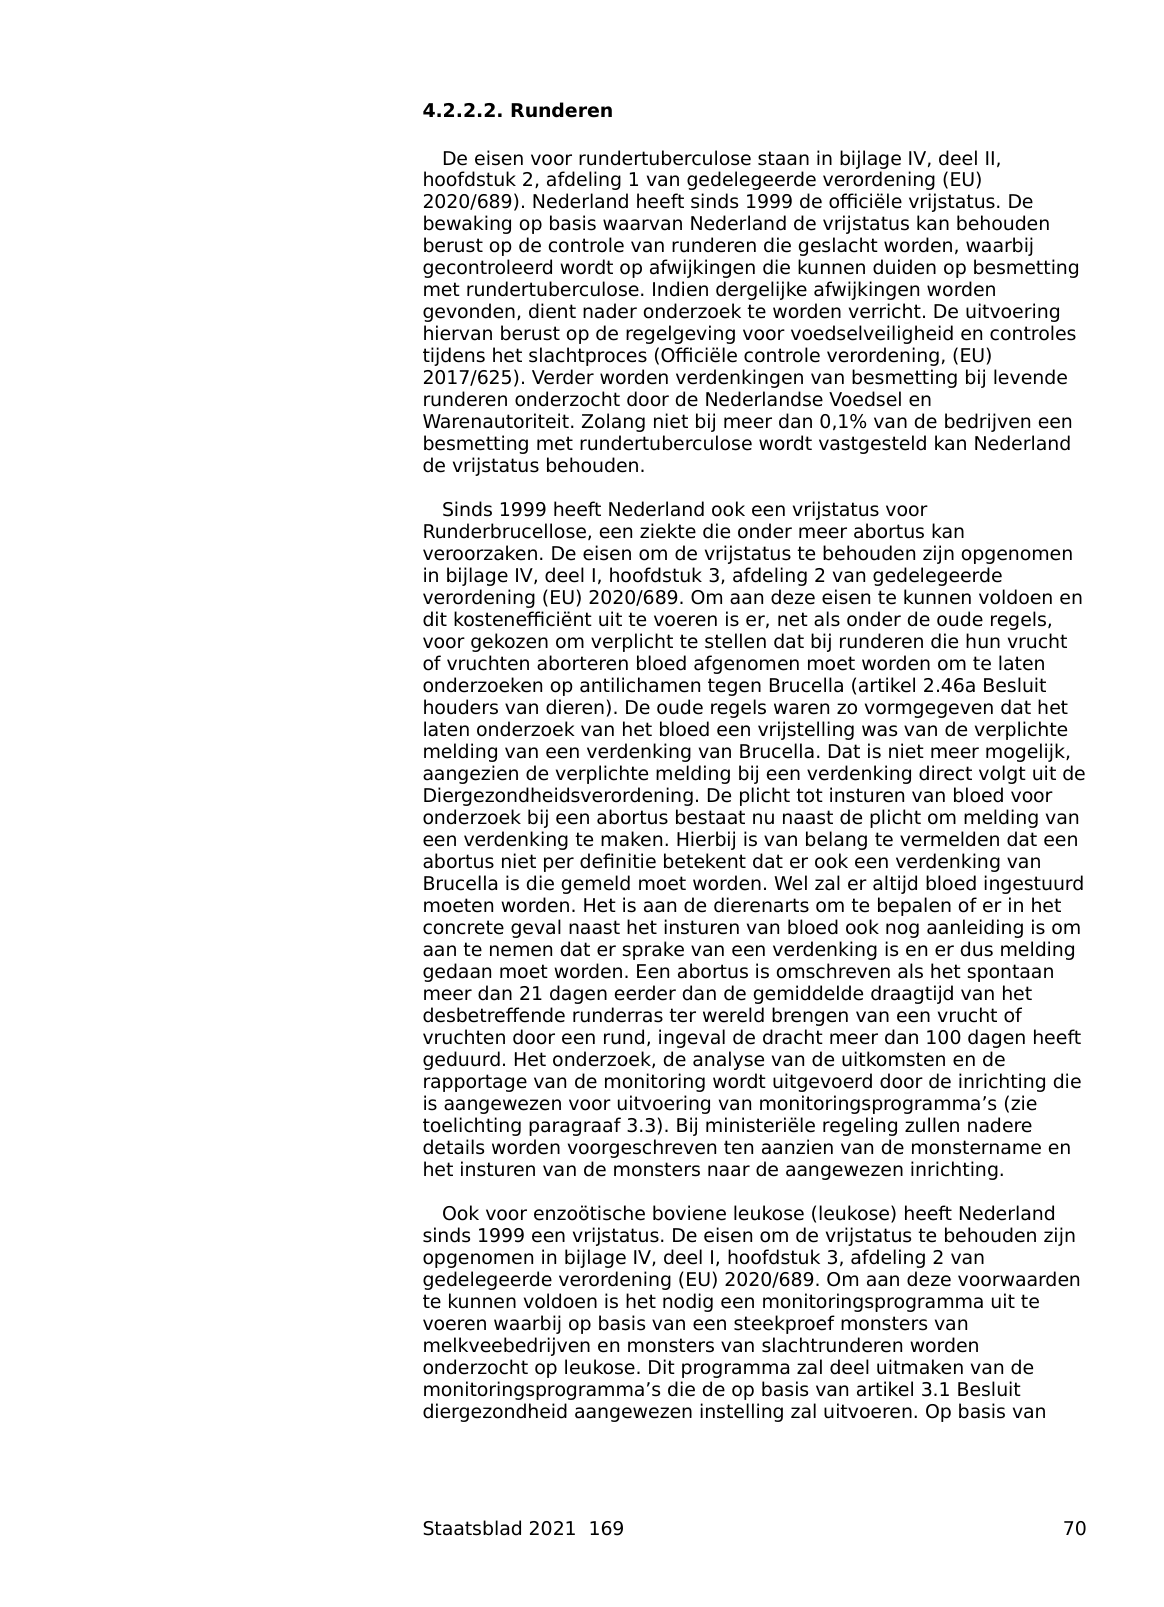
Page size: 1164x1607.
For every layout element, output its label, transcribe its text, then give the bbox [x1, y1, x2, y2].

text De eisen voor rundertuberculose staan in bijlage IV, deel II, hoofdstuk 2, afdeling 1 van gedelegeerde verordening (EU) 2020/689). Nederland heeft sinds 1999 de officiële vrijstatus. De bewaking op basis waarvan Nederland de vrijstatus kan behouden berust op de controle van runderen die geslacht worden, waarbij gecontroleerd wordt op afwijkingen die kunnen duiden op besmetting met rundertuberculose. Indien dergelijke afwijkingen worden gevonden, dient nader onderzoek te worden verricht. De uitvoering hiervan berust op de regelgeving voor voedselveiligheid en controles tijdens het slachtproces (Officiële controle verordening, (EU) 2017/625). Verder worden verdenkingen van besmetting bij levende runderen onderzocht door de Nederlandse Voedsel en Warenautoriteit. Zolang niet bij meer dan 0,1% van de bedrijven een besmetting met rundertuberculose wordt vastgesteld kan Nederland de vrijstatus behouden. [422, 147, 1087, 477]
subtitle 4.2.2.2. Runderen [422, 100, 1087, 122]
text Sinds 1999 heeft Nederland ook een vrijstatus voor Runderbrucellose, een ziekte die onder meer abortus kan veroorzaken. De eisen om de vrijstatus te behouden zijn opgenomen in bijlage IV, deel I, hoofdstuk 3, afdeling 2 van gedelegeerde verordening (EU) 2020/689. Om aan deze eisen te kunnen voldoen en dit kostenefficiënt uit te voeren is er, net als onder de oude regels, voor gekozen om verplicht te stellen dat bij runderen die hun vrucht of vruchten aborteren bloed afgenomen moet worden om te laten onderzoeken op antilichamen tegen Brucella (artikel 2.46a Besluit houders van dieren). De oude regels waren zo vormgegeven dat het laten onderzoek van het bloed een vrijstelling was van de verplichte melding van een verdenking van Brucella. Dat is niet meer mogelijk, aangezien de verplichte melding bij een verdenking direct volgt uit de Diergezondheidsverordening. De plicht tot insturen van bloed voor onderzoek bij een abortus bestaat nu naast de plicht om melding van een verdenking te maken. Hierbij is van belang te vermelden dat een abortus niet per definitie betekent dat er ook een verdenking van Brucella is die gemeld moet worden. Wel zal er altijd bloed ingestuurd moeten worden. Het is aan de dierenarts om te bepalen of er in het concrete geval naast het insturen van bloed ook nog aanleiding is om aan te nemen dat er sprake van een verdenking is en er dus melding gedaan moet worden. Een abortus is omschreven als het spontaan meer dan 21 dagen eerder dan de gemiddelde draagtijd van het desbetreffende runderras ter wereld brengen van een vrucht of vruchten door een rund, ingeval de dracht meer dan 100 dagen heeft geduurd. Het onderzoek, de analyse van de uitkomsten en de rapportage van de monitoring wordt uitgevoerd door de inrichting die is aangewezen voor uitvoering van monitoringsprogramma’s (zie toelichting paragraaf 3.3). Bij ministeriële regeling zullen nadere details worden voorgeschreven ten aanzien van de monstername en het insturen van de monsters naar de aangewezen inrichting. [422, 499, 1087, 1181]
text Ook voor enzoötische boviene leukose (leukose) heeft Nederland sinds 1999 een vrijstatus. De eisen om de vrijstatus te behouden zijn opgenomen in bijlage IV, deel I, hoofdstuk 3, afdeling 2 van gedelegeerde verordening (EU) 2020/689. Om aan deze voorwaarden te kunnen voldoen is het nodig een monitoringsprogramma uit te voeren waarbij op basis van een steekproef monsters van melkveebedrijven en monsters van slachtrunderen worden onderzocht op leukose. Dit programma zal deel uitmaken van de monitoringsprogramma’s die de op basis van artikel 3.1 Besluit diergezondheid aangewezen instelling zal uitvoeren. Op basis van [422, 1203, 1087, 1423]
